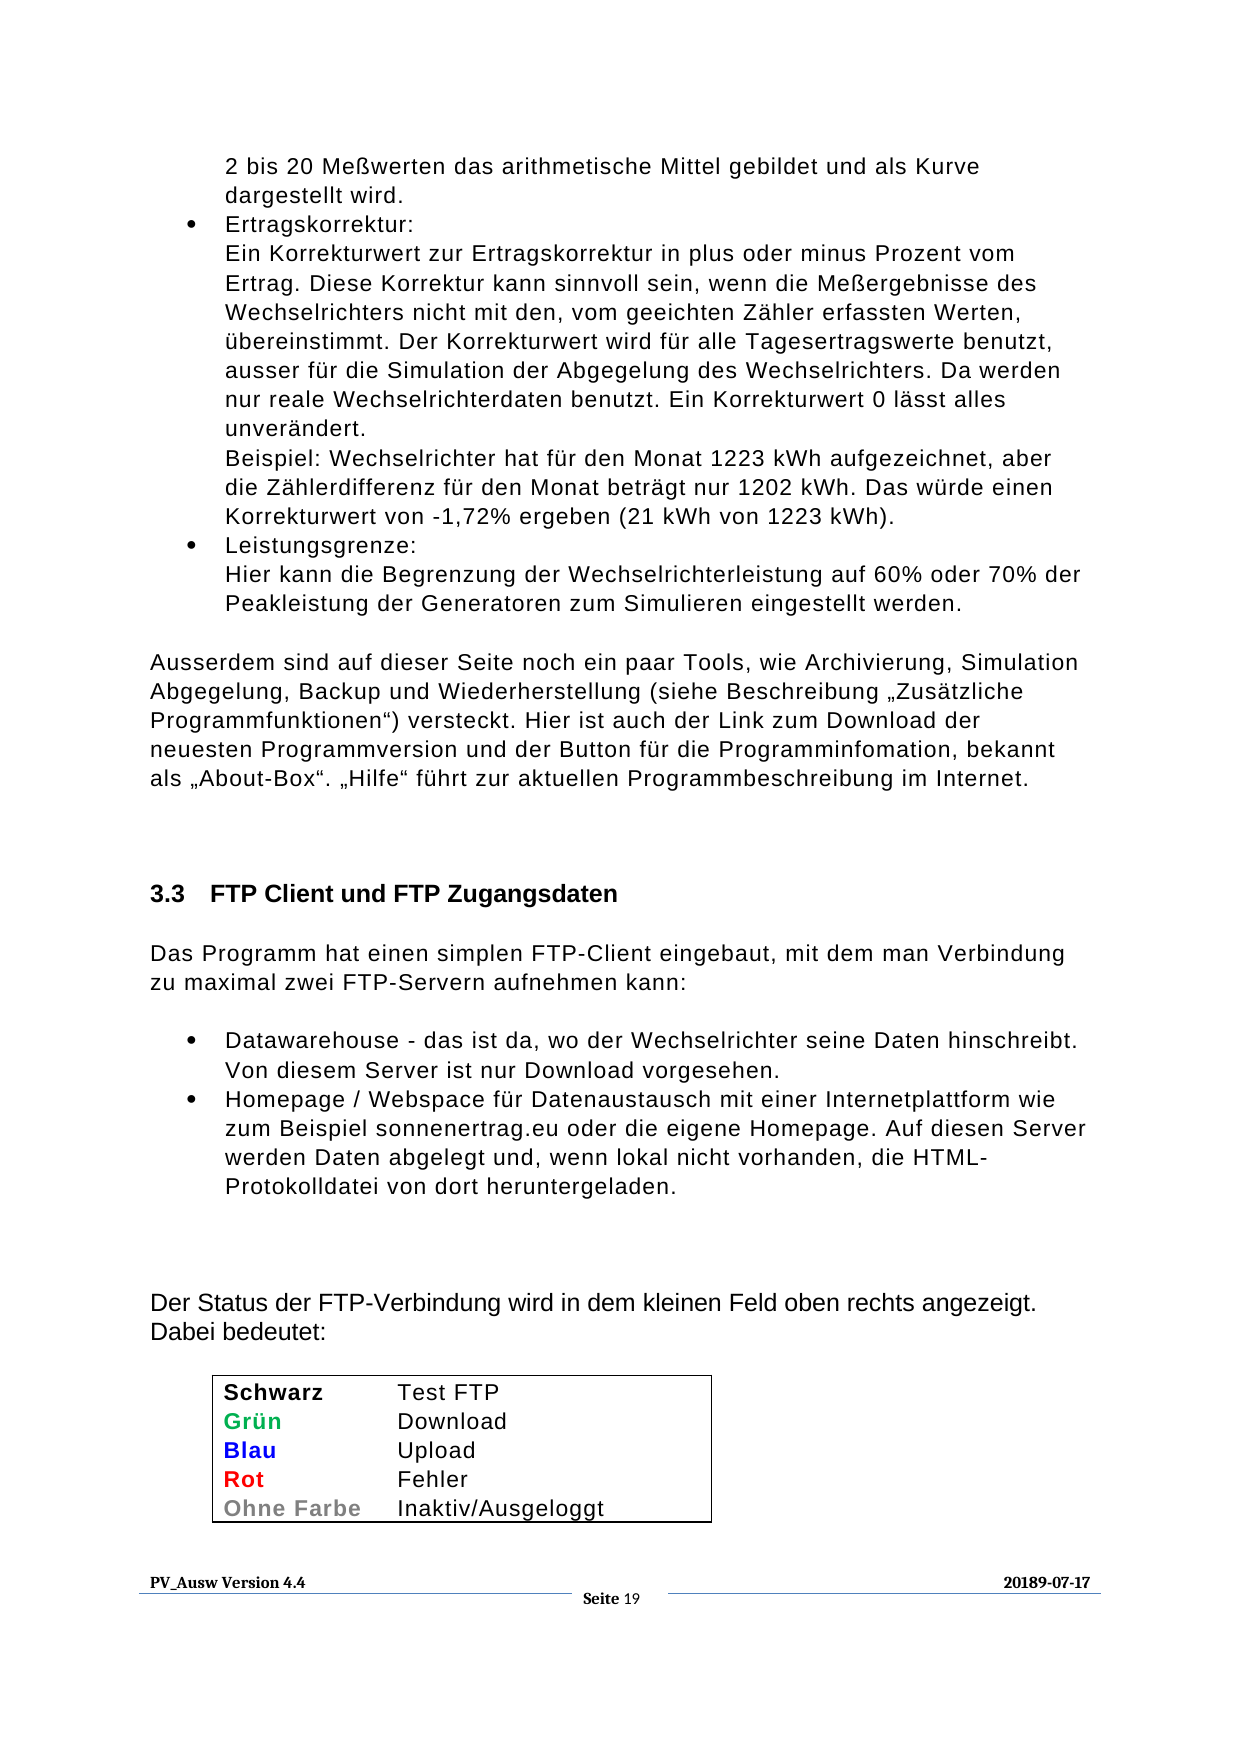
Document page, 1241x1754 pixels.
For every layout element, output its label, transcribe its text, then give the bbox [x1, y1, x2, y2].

table_cell Rot [213, 1463, 386, 1492]
table_cell Download [386, 1405, 711, 1434]
table_cell Blau [213, 1434, 386, 1463]
list Homepage / Webspace für Datenaustausch mit einer Internetplattform wie zum Beispiel sonnenertrag.eu oder die eigene Homepage. Auf diesen Server werden Daten abgelegt und, wenn lokal nicht vorhanden, die HTML-Protokolldatei von dort heruntergeladen. [187, 1083, 1090, 1199]
list 2 bis 20 Meßwerten das arithmetische Mittel gebildet und als Kurve dargestellt wird. [187, 150, 1090, 208]
list Ertragskorrektur: Ein Korrekturwert zur Ertragskorrektur in plus oder minus Prozent vom Ertrag. Diese Korrektur kann sinnvoll sein, wenn die Meßergebnisse des Wechselrichters nicht mit den, vom geeichten Zähler erfassten Werten, übereinstimmt. Der Korrekturwert wird für alle Tagesertragswerte benutzt, ausser für die Simulation der Abgegelung des Wechselrichters. Da werden nur reale Wechselrichterdaten benutzt. Ein Korrekturwert 0 lässt alles unverändert. Beispiel: Wechselrichter hat für den Monat 1223 kWh aufgezeichnet, aber die Zählerdifferenz für den Monat beträgt nur 1202 kWh. Das würde einen Korrekturwert von -1,72% ergeben (21 kWh von 1223 kWh). [187, 208, 1090, 529]
table_cell Fehler [386, 1463, 711, 1492]
text Der Status der FTP-Verbindung wird in dem kleinen Feld oben rechts angezeigt. Dabei bedeutet: [150, 1287, 1090, 1345]
text Das Programm hat einen simplen FTP-Client eingebaut, mit dem man Verbindung zu maximal zwei FTP-Servern aufnehmen kann: [150, 937, 1090, 995]
table_cell Upload [386, 1434, 711, 1463]
table_cell Grün [213, 1405, 386, 1434]
subtitle FTP Client und FTP Zugangsdaten [150, 879, 1090, 908]
table_header Schwarz [213, 1376, 386, 1405]
table_header Test FTP [386, 1376, 711, 1405]
table_cell Inaktiv/Ausgeloggt [386, 1492, 711, 1521]
table_cell Ohne Farbe [213, 1492, 386, 1521]
text Ausserdem sind auf dieser Seite noch ein paar Tools, wie Archivierung, Simulation Abgegelung, Backup und Wiederherstellung (siehe Beschreibung „Zusätzliche Programmfunktionen“) versteckt. Hier ist auch der Link zum Download der neuesten Programmversion und der Button für die Programminfomation, bekannt als „About-Box“. „Hilfe“ führt zur aktuellen Programmbeschreibung im Internet. [150, 646, 1090, 792]
list Datawarehouse - das ist da, wo der Wechselrichter seine Daten hinschreibt. Von diesem Server ist nur Download vorgesehen. [187, 1024, 1090, 1083]
list Leistungsgrenze: Hier kann die Begrenzung der Wechselrichterleistung auf 60% oder 70% der Peakleistung der Generatoren zum Simulieren eingestellt werden. [187, 529, 1090, 617]
